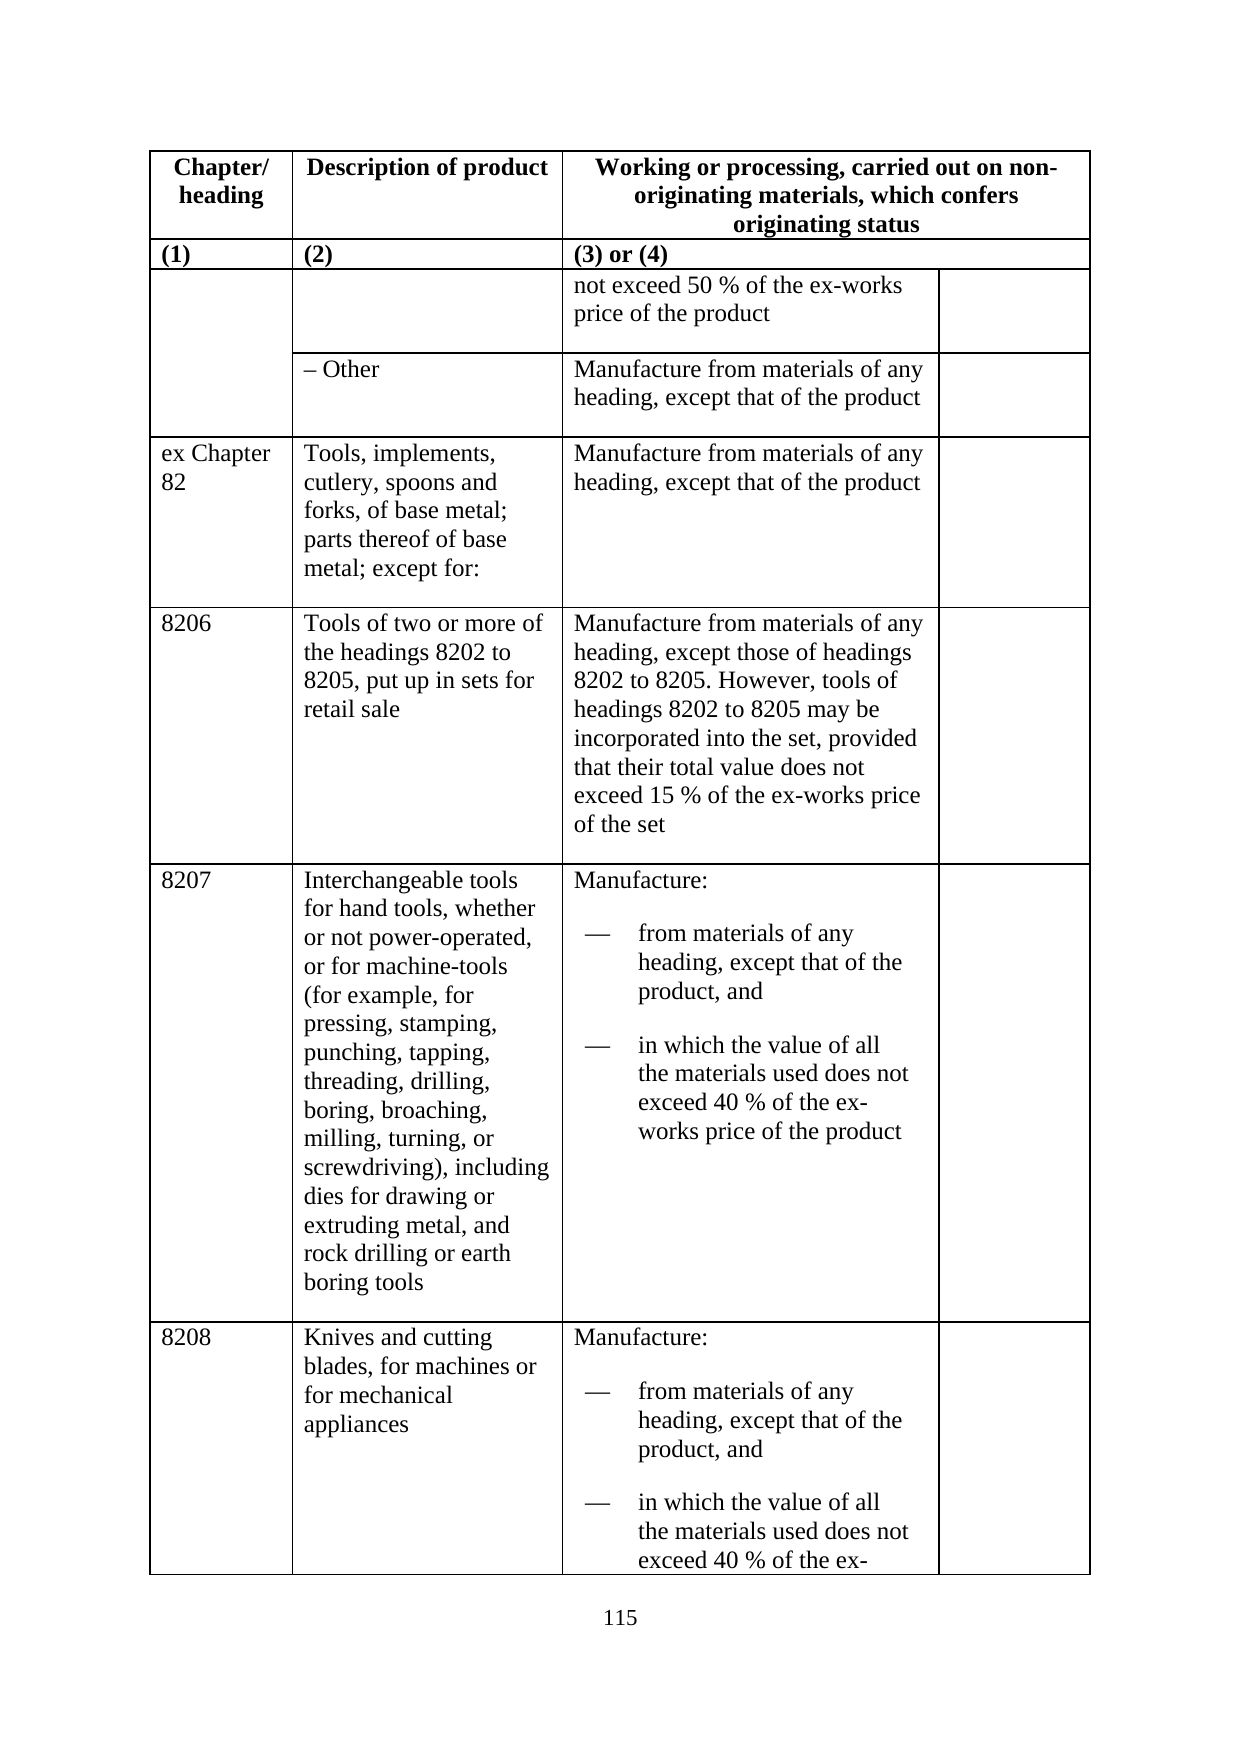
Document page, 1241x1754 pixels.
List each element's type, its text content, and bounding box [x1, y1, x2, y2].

table_cell 8206 [151, 608, 292, 863]
table_header Chapter/ heading [151, 152, 292, 238]
table_cell Knives and cutting blades, for machines or for mechanical appliances [293, 1323, 562, 1574]
table_cell Tools of two or more of the headings 8202 to 8205, put up in sets for retail sale [293, 608, 562, 863]
table_cell Manufacture from materials of any heading, except those of headings 8202 to 8205. However, tools of headings 8202 to 8205 may be incorporated into the set, provided that their total value does not exceed 15 % of the ex-works price of the set [563, 608, 938, 863]
table_cell ex Chapter 82 [151, 438, 292, 607]
table_cell [940, 270, 1089, 352]
table_cell (3) or (4) [563, 240, 1089, 268]
table_cell Manufacture from materials of any heading, except that of the product [563, 438, 938, 607]
table_cell 8208 [151, 1323, 292, 1574]
table_cell [151, 270, 292, 352]
table_cell Manufacture: [563, 865, 938, 1321]
table_cell in which the value of all the materials used does not exceed 40 % of the ex-works price of the product [627, 1030, 928, 1170]
table_cell [940, 608, 1089, 863]
table_cell — [574, 1030, 627, 1170]
table_cell [940, 865, 1089, 1321]
table_cell (1) [151, 240, 292, 268]
table_cell Interchangeable tools for hand tools, whether or not power-operated, or for machine-tools (for example, for pressing, stamping, punching, tapping, threading, drilling, boring, broaching, milling, turning, or screwdriving), including dies for drawing or extruding metal, and rock drilling or earth boring tools [293, 865, 562, 1321]
table_cell – Other [293, 354, 562, 436]
table_cell [940, 1323, 1089, 1574]
table_cell not exceed 50 % of the ex-works price of the product [563, 270, 938, 352]
table_header from materials of any heading, except that of the product, and [627, 1376, 928, 1487]
table_cell 8207 [151, 865, 292, 1321]
table_header Description of product [293, 152, 562, 238]
table_cell [293, 270, 562, 352]
table_cell Manufacture: [563, 1323, 938, 1574]
table_header — [574, 1376, 627, 1487]
table_cell (2) [293, 240, 562, 268]
table_cell [940, 354, 1089, 436]
table_header — [574, 919, 627, 1030]
table_header from materials of any heading, except that of the product, and [627, 919, 928, 1030]
table_cell Tools, implements, cutlery, spoons and forks, of base metal; parts thereof of base metal; except for: [293, 438, 562, 607]
table_cell [151, 352, 292, 436]
table_header Working or processing, carried out on non-originating materials, which confers originating status [563, 152, 1089, 238]
table_cell [940, 438, 1089, 607]
table_cell — [574, 1488, 627, 1574]
table_cell Manufacture from materials of any heading, except that of the product [563, 354, 938, 436]
table_cell in which the value of all the materials used does not exceed 40 % of the ex- [627, 1488, 928, 1574]
